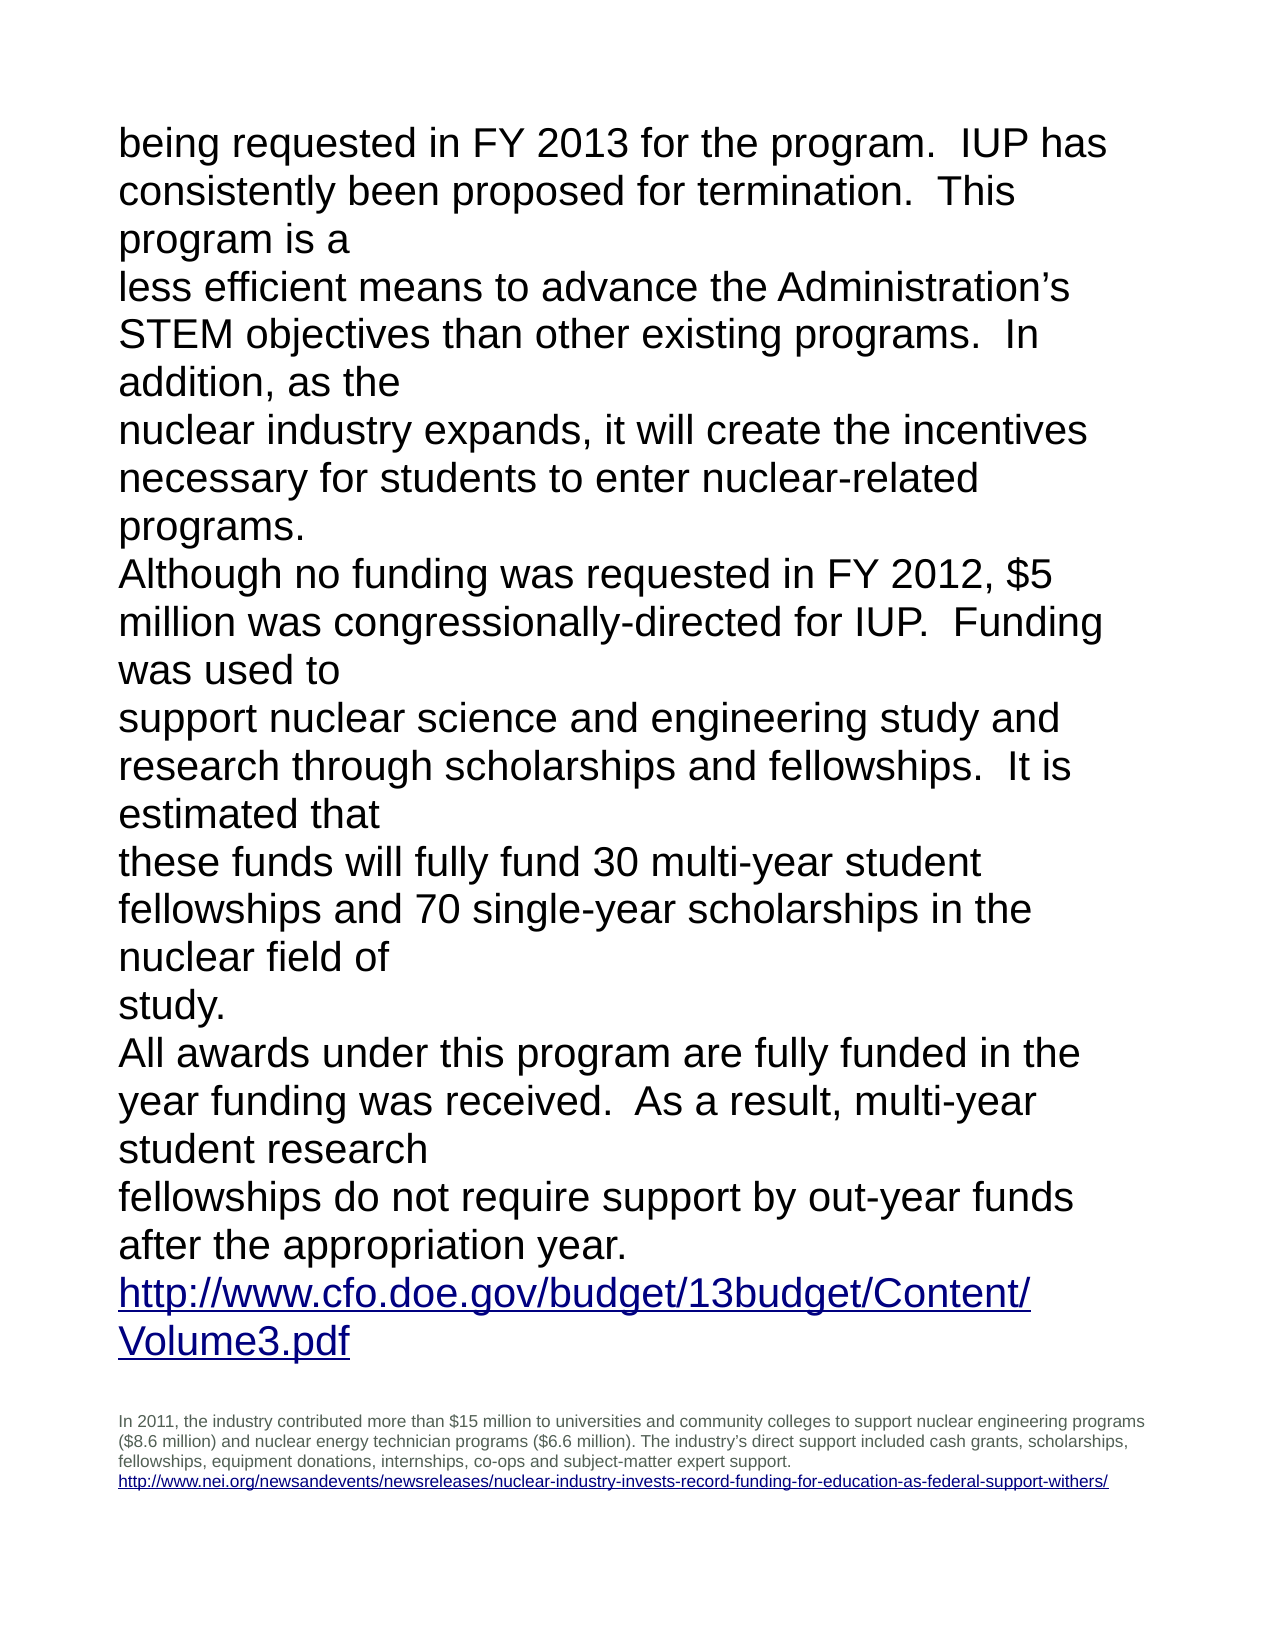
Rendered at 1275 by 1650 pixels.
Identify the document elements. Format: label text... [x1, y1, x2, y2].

text fellowships do not require support by out-year funds after the appropriation year. [118, 1172, 1157, 1268]
text being requested in FY 2013 for the program. IUP has consistently been proposed for termination. This program is a [118, 118, 1157, 262]
text study. [118, 981, 1157, 1028]
text less efficient means to advance the Administration’s STEM objectives than other existing programs. In addition, as the [118, 262, 1157, 406]
text http://www.cfo.doe.gov/budget/13budget/Content/Volume3.pdf [118, 1268, 1157, 1364]
text nuclear industry expands, it will create the incentives necessary for students to enter nuclear-related programs. [118, 406, 1157, 549]
text support nuclear science and engineering study and research through scholarships and fellowships. It is estimated that [118, 693, 1157, 837]
text In 2011, the industry contributed more than $15 million to universities and community colleges to support nuclear engineering programs ($8.6 million) and nuclear energy technician programs ($6.6 million). The industry’s direct support included cash grants, scholarships, fellowships, equipment donations, internships, co-ops and subject-matter expert support. [118, 1412, 1157, 1471]
text these funds will fully fund 30 multi-year student fellowships and 70 single-year scholarships in the nuclear field of [118, 837, 1157, 981]
text All awards under this program are fully funded in the year funding was received. As a result, multi-year student research [118, 1028, 1157, 1172]
text http://www.nei.org/newsandevents/newsreleases/nuclear-industry-invests-record-funding-for-education-as-federal-support-withers/ [118, 1471, 1157, 1491]
text Although no funding was requested in FY 2012, $5 million was congressionally-directed for IUP. Funding was used to [118, 549, 1157, 693]
